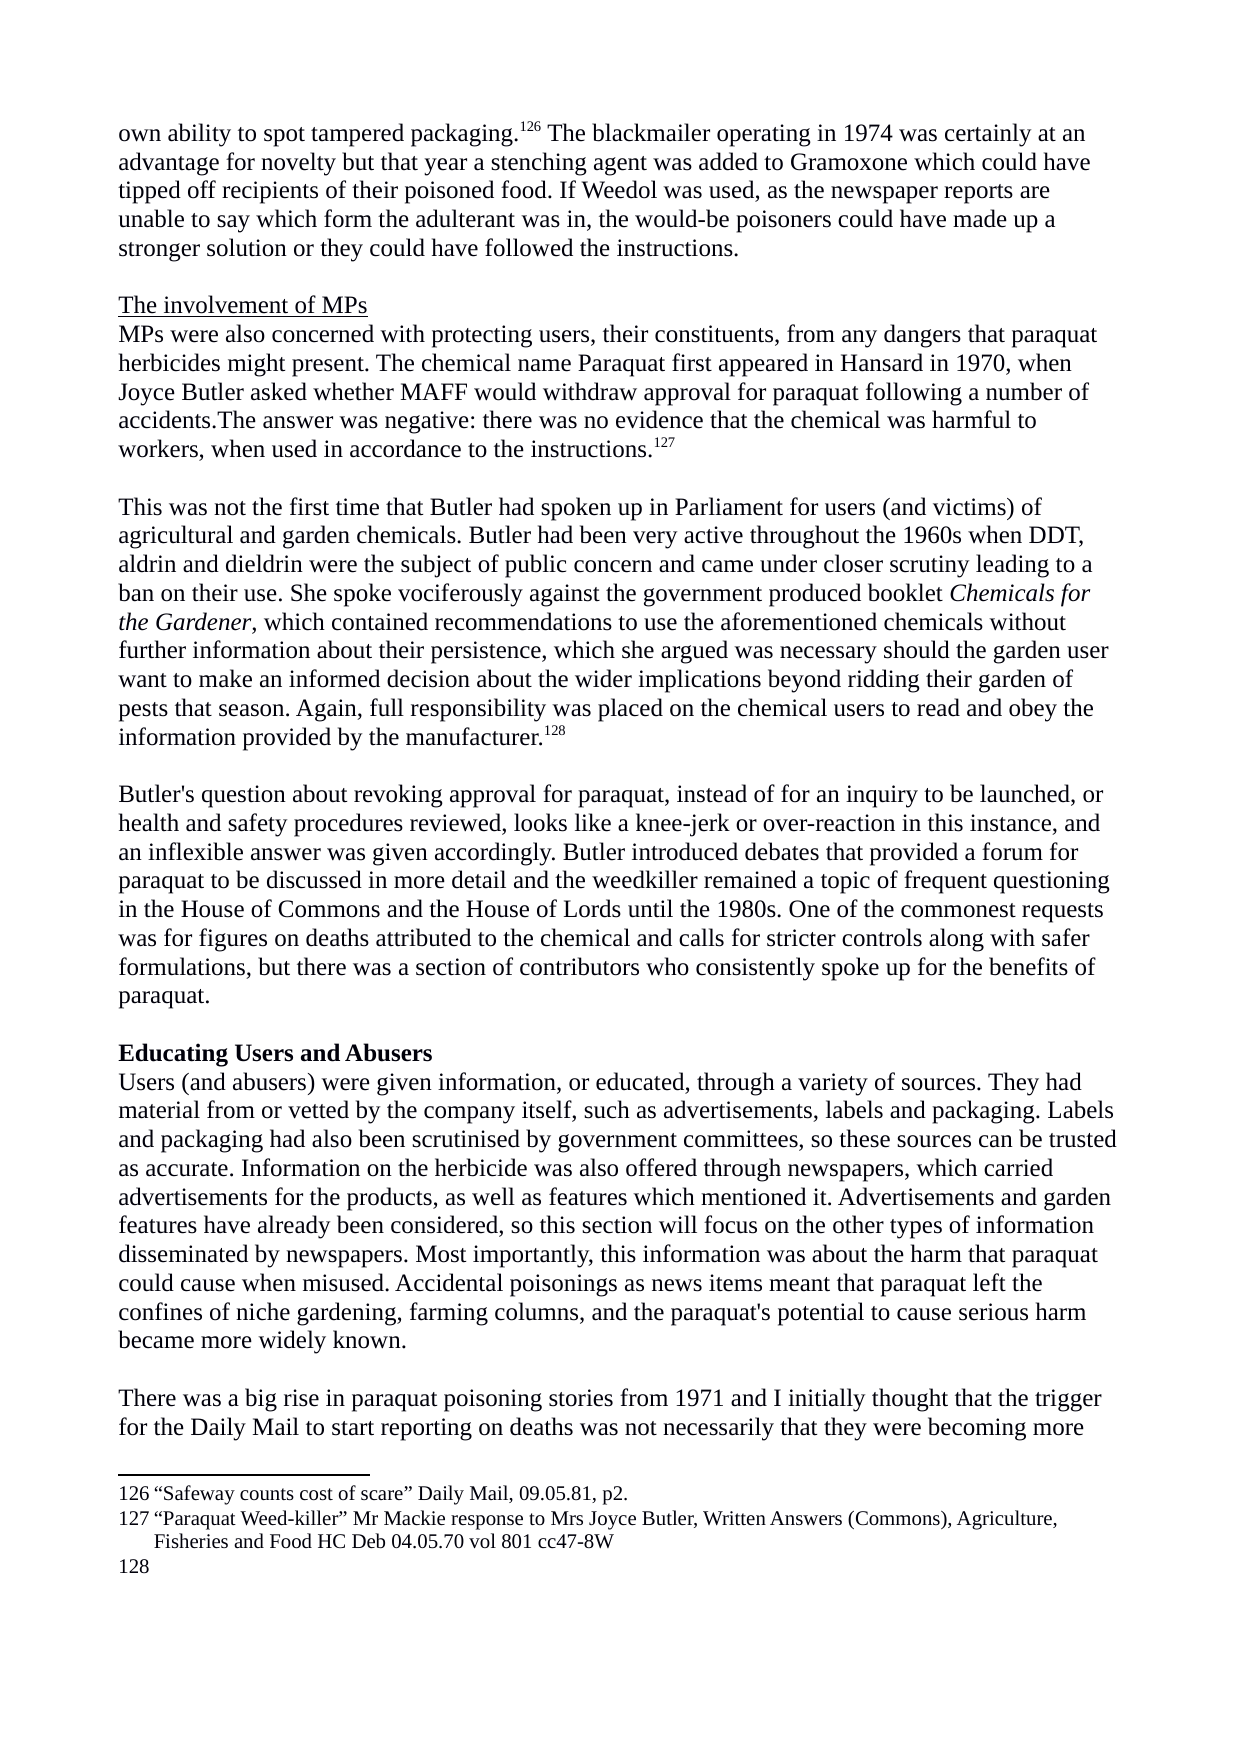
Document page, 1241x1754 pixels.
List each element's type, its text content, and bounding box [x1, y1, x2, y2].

text own ability to spot tampered packaging. The blackmailer operating in 1974 was certainly at an advantage for novelty but that year a stenching agent was added to Gramoxone which could have tipped off recipients of their poisoned food. If Weedol was used, as the newspaper reports are unable to say which form the adulterant was in, the would-be poisoners could have made up a stronger solution or they could have followed the instructions. [118, 118, 1122, 262]
text Butler's question about revoking approval for paraquat, instead of for an inquiry to be launched, or health and safety procedures reviewed, looks like a knee-jerk or over-reaction in this instance, and an inflexible answer was given accordingly. Butler introduced debates that provided a forum for paraquat to be discussed in more detail and the weedkiller remained a topic of frequent questioning in the House of Commons and the House of Lords until the 1980s. One of the commonest requests was for figures on deaths attributed to the chemical and calls for stricter controls along with safer formulations, but there was a section of contributors who consistently spoke up for the benefits of paraquat. [118, 779, 1122, 1009]
text Users (and abusers) were given information, or educated, through a variety of sources. They had material from or vetted by the company itself, such as advertisements, labels and packaging. Labels and packaging had also been scrutinised by government committees, so these sources can be trusted as accurate. Information on the herbicide was also offered through newspapers, which carried advertisements for the products, as well as features which mentioned it. Advertisements and garden features have already been considered, so this section will focus on the other types of information disseminated by newspapers. Most importantly, this information was about the harm that paraquat could cause when misused. Accidental poisonings as news items meant that paraquat left the confines of niche gardening, farming columns, and the paraquat's potential to cause serious harm became more widely known. [118, 1067, 1122, 1354]
text Educating Users and Abusers [118, 1038, 1122, 1067]
text The involvement of MPs [118, 291, 1122, 319]
text This was not the first time that Butler had spoken up in Parliament for users (and victims) of agricultural and garden chemicals. Butler had been very active throughout the 1960s when DDT, aldrin and dieldrin were the subject of public concern and came under closer scrutiny leading to a ban on their use. She spoke vociferously against the government produced booklet Chemicals for the Gardener, which contained recommendations to use the aforementioned chemicals without further information about their persistence, which she argued was necessary should the garden user want to make an informed decision about the wider implications beyond ridding their garden of pests that season. Again, full responsibility was placed on the chemical users to read and obey the information provided by the manufacturer. [118, 492, 1122, 751]
text MPs were also concerned with protecting users, their constituents, from any dangers that paraquat herbicides might present. The chemical name Paraquat first appeared in Hansard in 1970, when Joyce Butler asked whether MAFF would withdraw approval for paraquat following a number of accidents.The answer was negative: there was no evidence that the chemical was harmful to workers, when used in accordance to the instructions. [118, 319, 1122, 463]
text “Paraquat Weed-killer” Mr Mackie response to Mrs Joyce Butler, Written Answers (Commons), Agriculture, Fisheries and Food HC Deb 04.05.70 vol 801 cc47-8W [118, 1505, 1122, 1553]
text There was a big rise in paraquat poisoning stories from 1971 and I initially thought that the trigger for the Daily Mail to start reporting on deaths was not necessarily that they were becoming more [118, 1383, 1122, 1441]
text “Safeway counts cost of scare” Daily Mail, 09.05.81, p2. [118, 1481, 1122, 1505]
